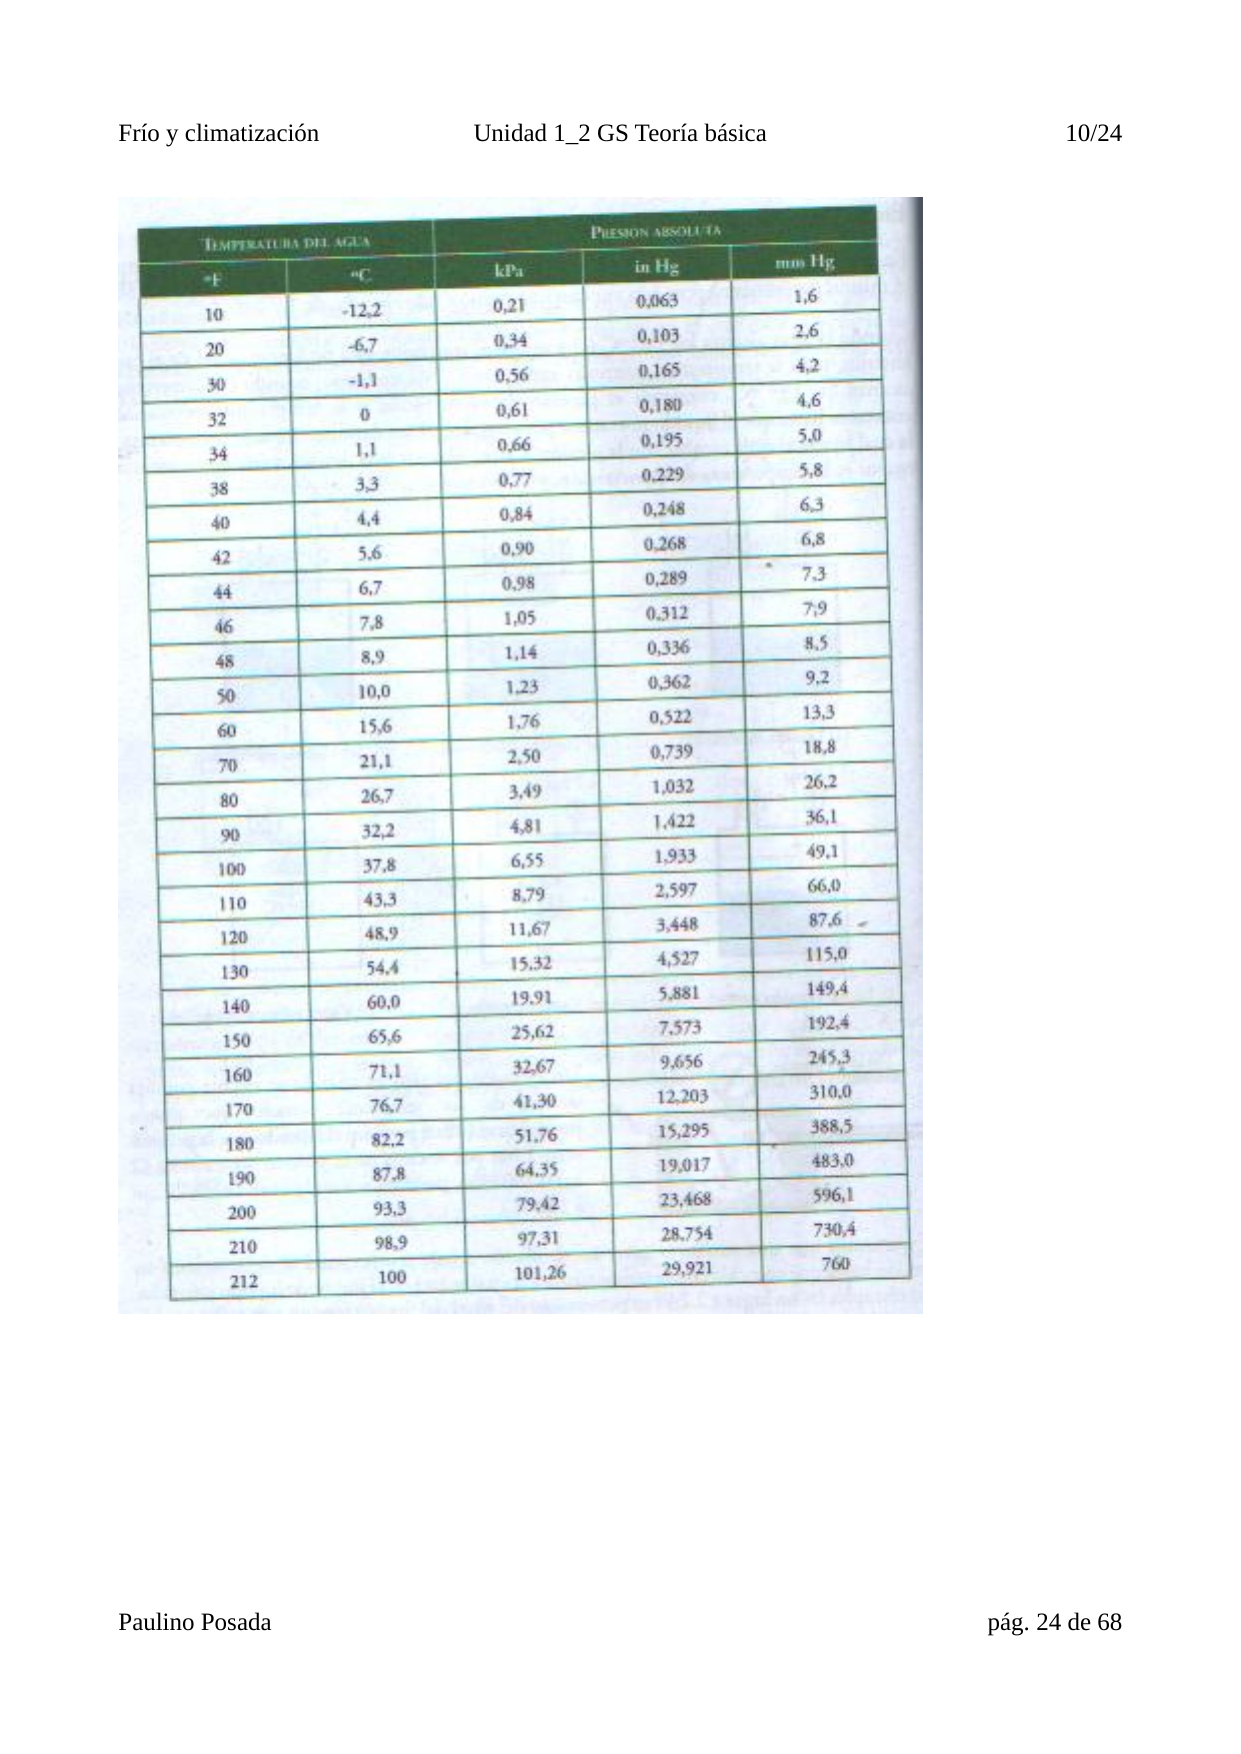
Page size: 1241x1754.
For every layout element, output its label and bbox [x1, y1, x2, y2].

picture [118, 197, 923, 1314]
